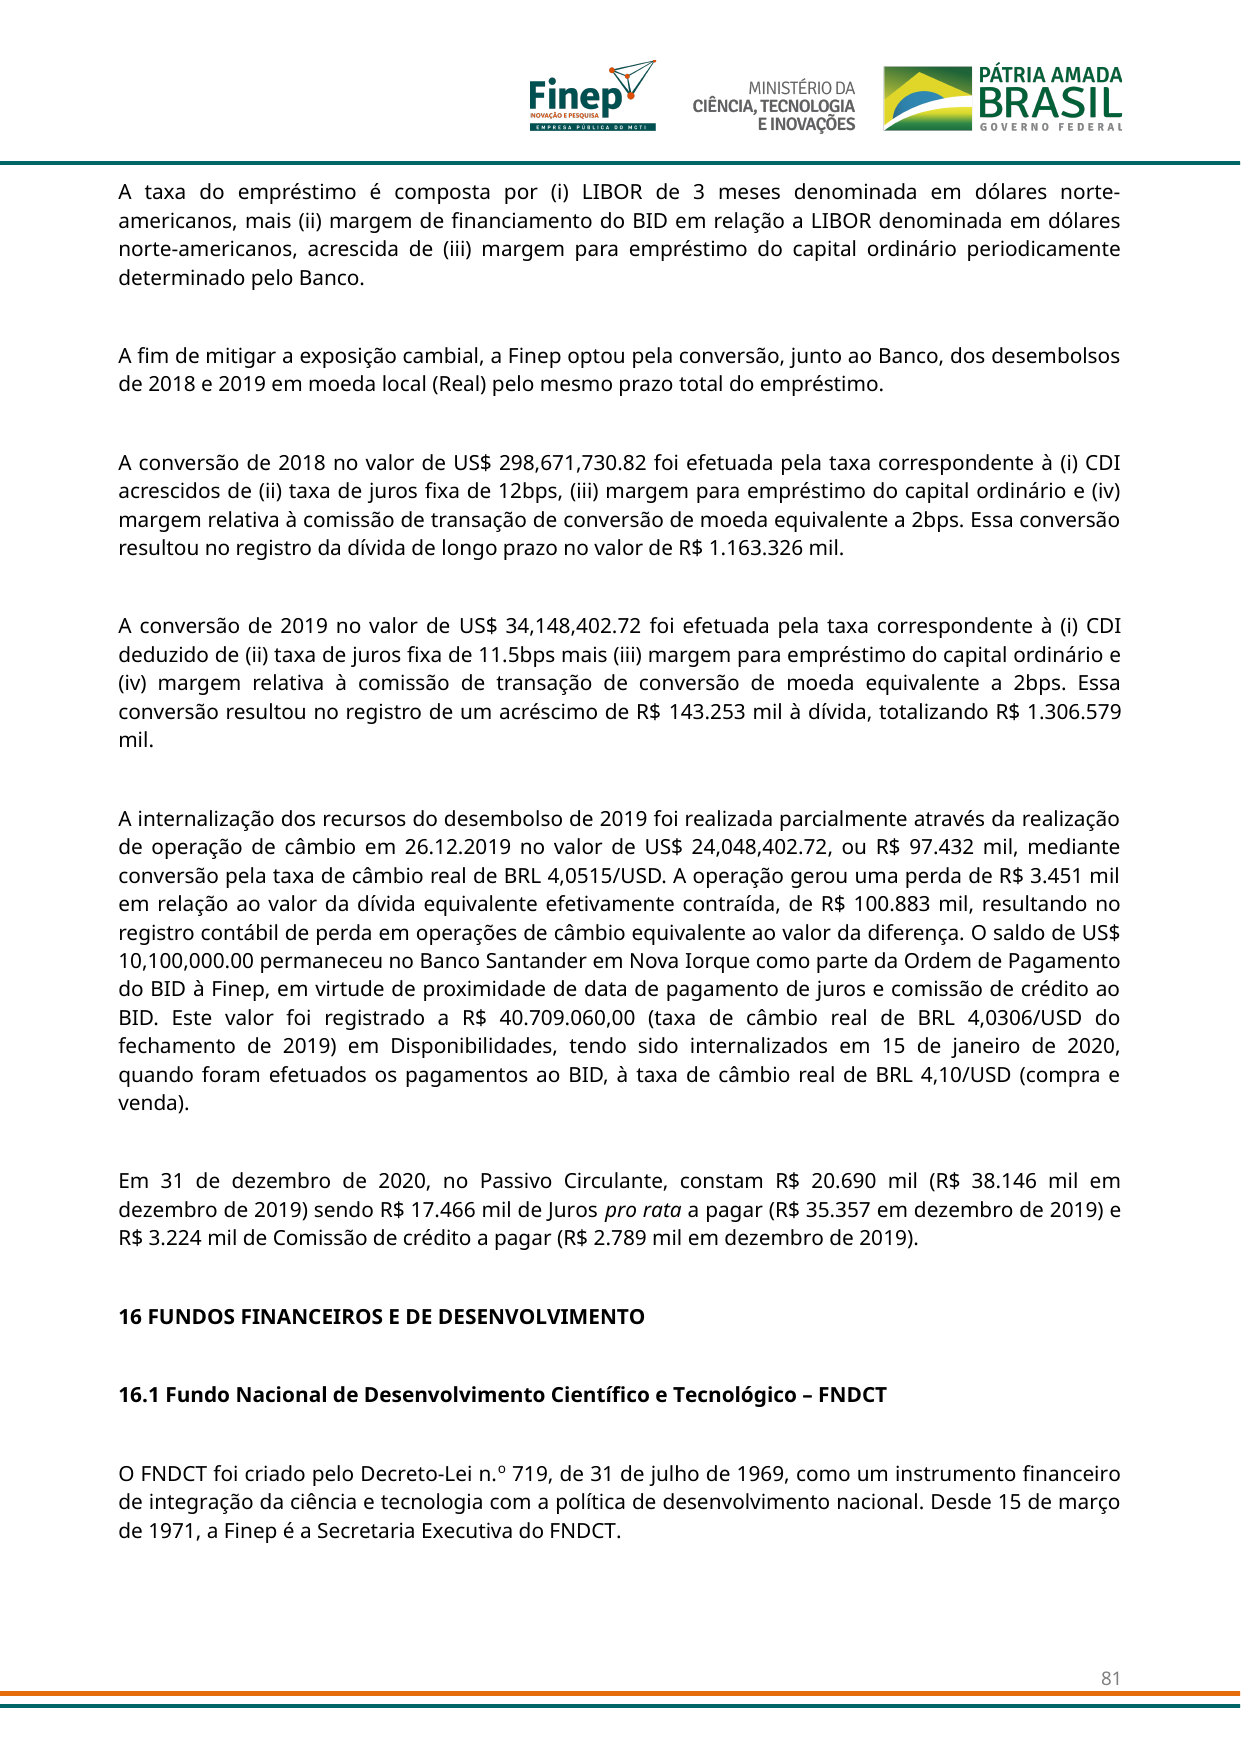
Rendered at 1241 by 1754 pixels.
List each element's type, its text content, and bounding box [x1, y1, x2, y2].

text A conversão de 2018 no valor de US$ 298,671,730.82 foi efetuada pela taxa correspondente à (i) CDI acrescidos de (ii) taxa de juros fixa de 12bps, (iii) margem para empréstimo do capital ordinário e (iv) margem relativa à comissão de transação de conversão de moeda equivalente a 2bps. Essa conversão resultou no registro da dívida de longo prazo no valor de R$ 1.163.326 mil. [118, 448, 1122, 562]
text A taxa do empréstimo é composta por (i) LIBOR de 3 meses denominada em dólares norte-americanos, mais (ii) margem de financiamento do BID em relação a LIBOR denominada em dólares norte-americanos, acrescida de (iii) margem para empréstimo do capital ordinário periodicamente determinado pelo Banco. [118, 177, 1122, 291]
subtitle 16.1 Fundo Nacional de Desenvolvimento Científico e Tecnológico – FNDCT [118, 1380, 1122, 1409]
text A internalização dos recursos do desembolso de 2019 foi realizada parcialmente através da realização de operação de câmbio em 26.12.2019 no valor de US$ 24,048,402.72, ou R$ 97.432 mil, mediante conversão pela taxa de câmbio real de BRL 4,0515/USD. A operação gerou uma perda de R$ 3.451 mil em relação ao valor da dívida equivalente efetivamente contraída, de R$ 100.883 mil, resultando no registro contábil de perda em operações de câmbio equivalente ao valor da diferença. O saldo de US$ 10,100,000.00 permaneceu no Banco Santander em Nova Iorque como parte da Ordem de Pagamento do BID à Finep, em virtude de proximidade de data de pagamento de juros e comissão de crédito ao BID. Este valor foi registrado a R$ 40.709.060,00 (taxa de câmbio real de BRL 4,0306/USD do fechamento de 2019) em Disponibilidades, tendo sido internalizados em 15 de janeiro de 2020, quando foram efetuados os pagamentos ao BID, à taxa de câmbio real de BRL 4,10/USD (compra e venda). [118, 804, 1122, 1117]
text O FNDCT foi criado pelo Decreto-Lei n.o 719, de 31 de julho de 1969, como um instrumento financeiro de integração da ciência e tecnologia com a política de desenvolvimento nacional. Desde 15 de março de 1971, a Finep é a Secretaria Executiva do FNDCT. [118, 1459, 1122, 1544]
subtitle 16 FUNDOS FINANCEIROS E DE DESENVOLVIMENTO [118, 1302, 1122, 1330]
text A fim de mitigar a exposição cambial, a Finep optou pela conversão, junto ao Banco, dos desembolsos de 2018 e 2019 em moeda local (Real) pelo mesmo prazo total do empréstimo. [118, 341, 1122, 398]
text Em 31 de dezembro de 2020, no Passivo Circulante, constam R$ 20.690 mil (R$ 38.146 mil em dezembro de 2019) sendo R$ 17.466 mil de Juros pro rata a pagar (R$ 35.357 em dezembro de 2019) e R$ 3.224 mil de Comissão de crédito a pagar (R$ 2.789 mil em dezembro de 2019). [118, 1167, 1122, 1252]
text A conversão de 2019 no valor de US$ 34,148,402.72 foi efetuada pela taxa correspondente à (i) CDI deduzido de (ii) taxa de juros fixa de 11.5bps mais (iii) margem para empréstimo do capital ordinário e (iv) margem relativa à comissão de transação de conversão de moeda equivalente a 2bps. Essa conversão resultou no registro de um acréscimo de R$ 143.253 mil à dívida, totalizando R$ 1.306.579 mil. [118, 612, 1122, 754]
picture [530, 60, 1123, 134]
